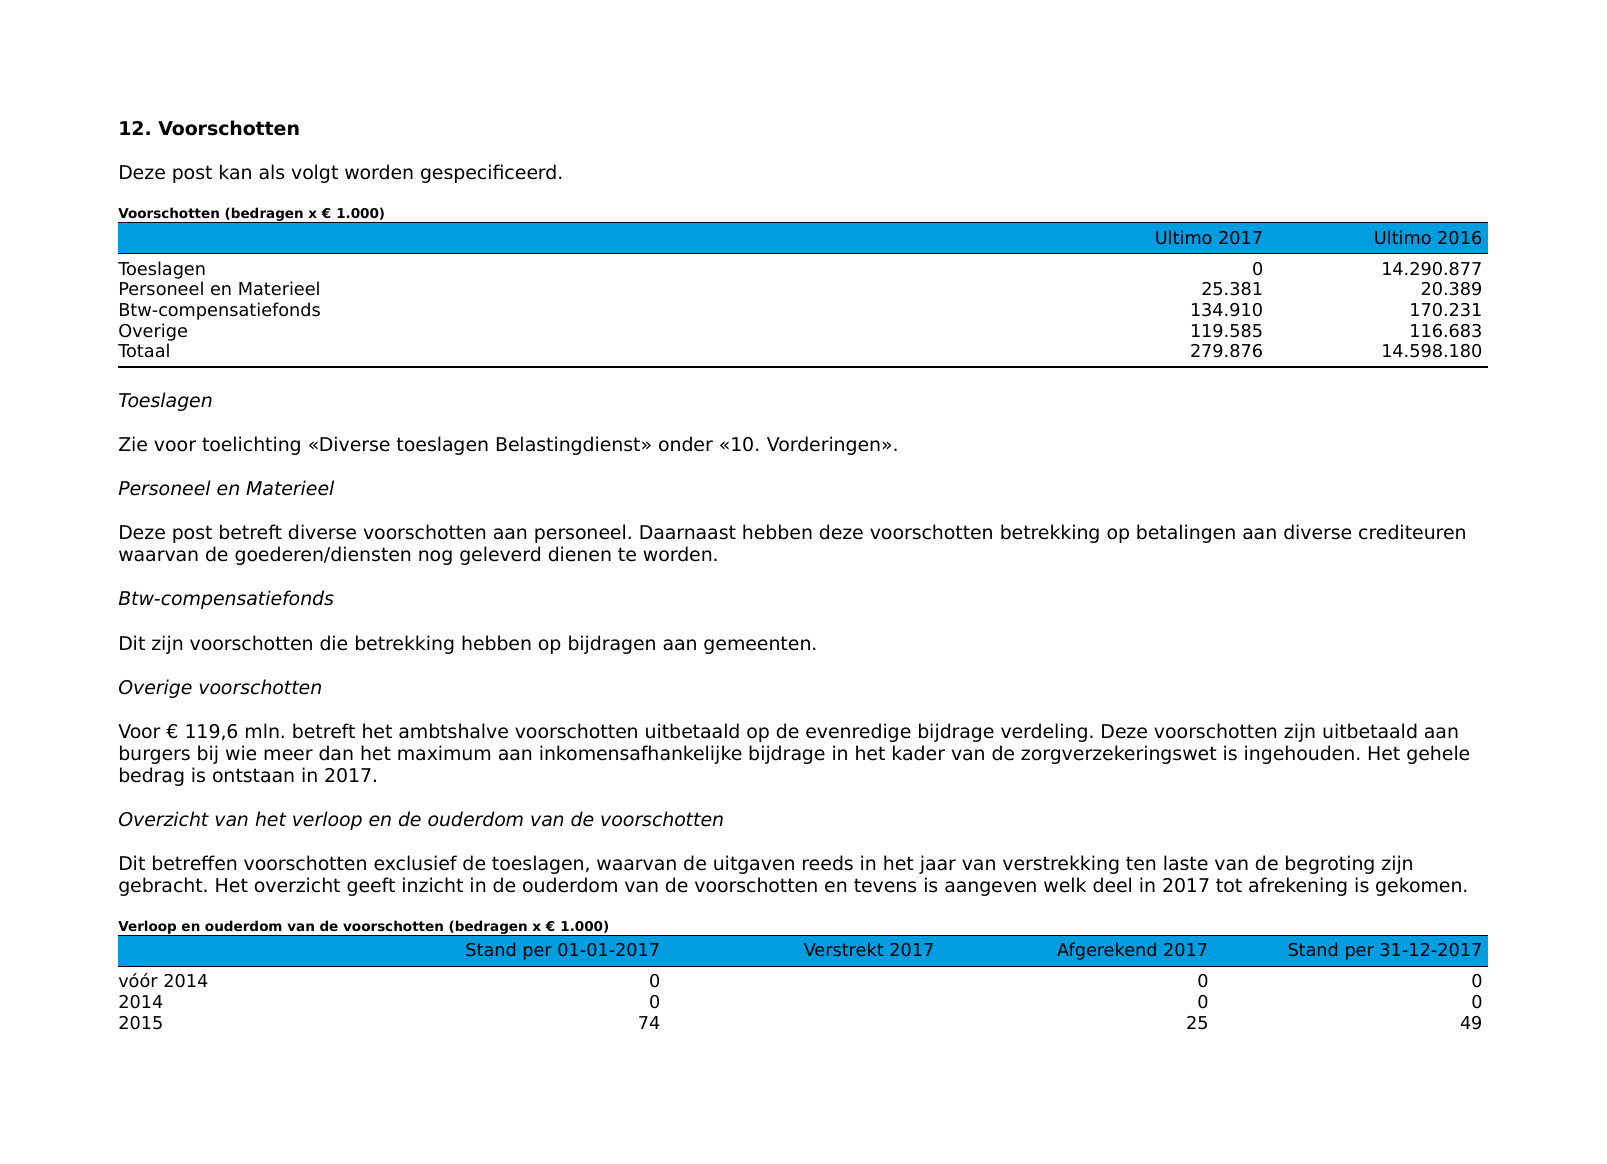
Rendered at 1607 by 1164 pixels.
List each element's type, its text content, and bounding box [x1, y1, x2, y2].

text Dit zijn voorschotten die betrekking hebben op bijdragen aan gemeenten. [118, 632, 1488, 654]
subtitle Btw-compensatiefonds [118, 588, 1488, 610]
table_cell Ultimo 2016 [1269, 223, 1488, 253]
table_cell 49 [1214, 1013, 1488, 1033]
table_cell 170.231 [1269, 300, 1488, 321]
text Zie voor toelichting «Diverse toeslagen Belastingdienst» onder «10. Vorderingen». [118, 434, 1488, 456]
table_cell 0 [940, 967, 1214, 992]
subtitle Overige voorschotten [118, 677, 1488, 699]
text Deze post kan als volgt worden gespecificeerd. [118, 162, 1488, 184]
table_cell 25.381 [1050, 279, 1269, 300]
table_cell 0 [940, 992, 1214, 1013]
subtitle Personeel en Materieel [118, 478, 1488, 500]
table_cell Toeslagen [118, 254, 1050, 279]
subtitle Overzicht van het verloop en de ouderdom van de voorschotten [118, 809, 1488, 831]
text Voor € 119,6 mln. betreft het ambtshalve voorschotten uitbetaald op de evenredige bijdrage verdeling. Deze voorschotten zijn uitbetaald aan burgers bij wie meer dan het maximum aan inkomensafhankelijke bijdrage in het kader van de zorgverzekeringswet is ingehouden. Het gehele bedrag is ontstaan in 2017. [118, 721, 1488, 787]
table_cell 20.389 [1269, 279, 1488, 300]
table_cell [666, 967, 940, 992]
text Deze post betreft diverse voorschotten aan personeel. Daarnaast hebben deze voorschotten betrekking op betalingen aan diverse crediteuren waarvan de goederen/diensten nog geleverd dienen te worden. [118, 522, 1488, 566]
table_cell 0 [1214, 992, 1488, 1013]
table_cell 0 [1214, 967, 1488, 992]
table_cell [118, 936, 392, 966]
table_cell Totaal [118, 341, 1050, 366]
table_cell [666, 1013, 940, 1033]
table_cell Stand per 01-01-2017 [392, 936, 666, 966]
table_cell 0 [392, 967, 666, 992]
table_cell 119.585 [1050, 321, 1269, 341]
table_cell Stand per 31-12-2017 [1214, 936, 1488, 966]
table_cell 14.598.180 [1269, 341, 1488, 366]
table_cell 0 [392, 992, 666, 1013]
table_cell 0 [1050, 254, 1269, 279]
table_cell 279.876 [1050, 341, 1269, 366]
subtitle 12. Voorschotten [118, 118, 1488, 140]
table_cell Ultimo 2017 [1050, 223, 1269, 253]
table_cell 116.683 [1269, 321, 1488, 341]
table_cell 14.290.877 [1269, 254, 1488, 279]
table_cell vóór 2014 [118, 967, 392, 992]
table_cell [666, 992, 940, 1013]
table_cell Verstrekt 2017 [666, 936, 940, 966]
table_cell Personeel en Materieel [118, 279, 1050, 300]
table_cell Afgerekend 2017 [940, 936, 1214, 966]
table_cell Btw-compensatiefonds [118, 300, 1050, 321]
table_cell 25 [940, 1013, 1214, 1033]
table_cell 2015 [118, 1013, 392, 1033]
table_cell Overige [118, 321, 1050, 341]
table_header Voorschotten (bedragen x € 1.000) [118, 206, 1488, 222]
subtitle Toeslagen [118, 390, 1488, 412]
table_cell 2014 [118, 992, 392, 1013]
table_header Verloop en ouderdom van de voorschotten (bedragen x € 1.000) [118, 919, 1488, 935]
table_cell 134.910 [1050, 300, 1269, 321]
table_cell 74 [392, 1013, 666, 1033]
table_cell [118, 223, 1050, 253]
text Dit betreffen voorschotten exclusief de toeslagen, waarvan de uitgaven reeds in het jaar van verstrekking ten laste van de begroting zijn gebracht. Het overzicht geeft inzicht in de ouderdom van de voorschotten en tevens is aangeven welk deel in 2017 tot afrekening is gekomen. [118, 853, 1488, 897]
